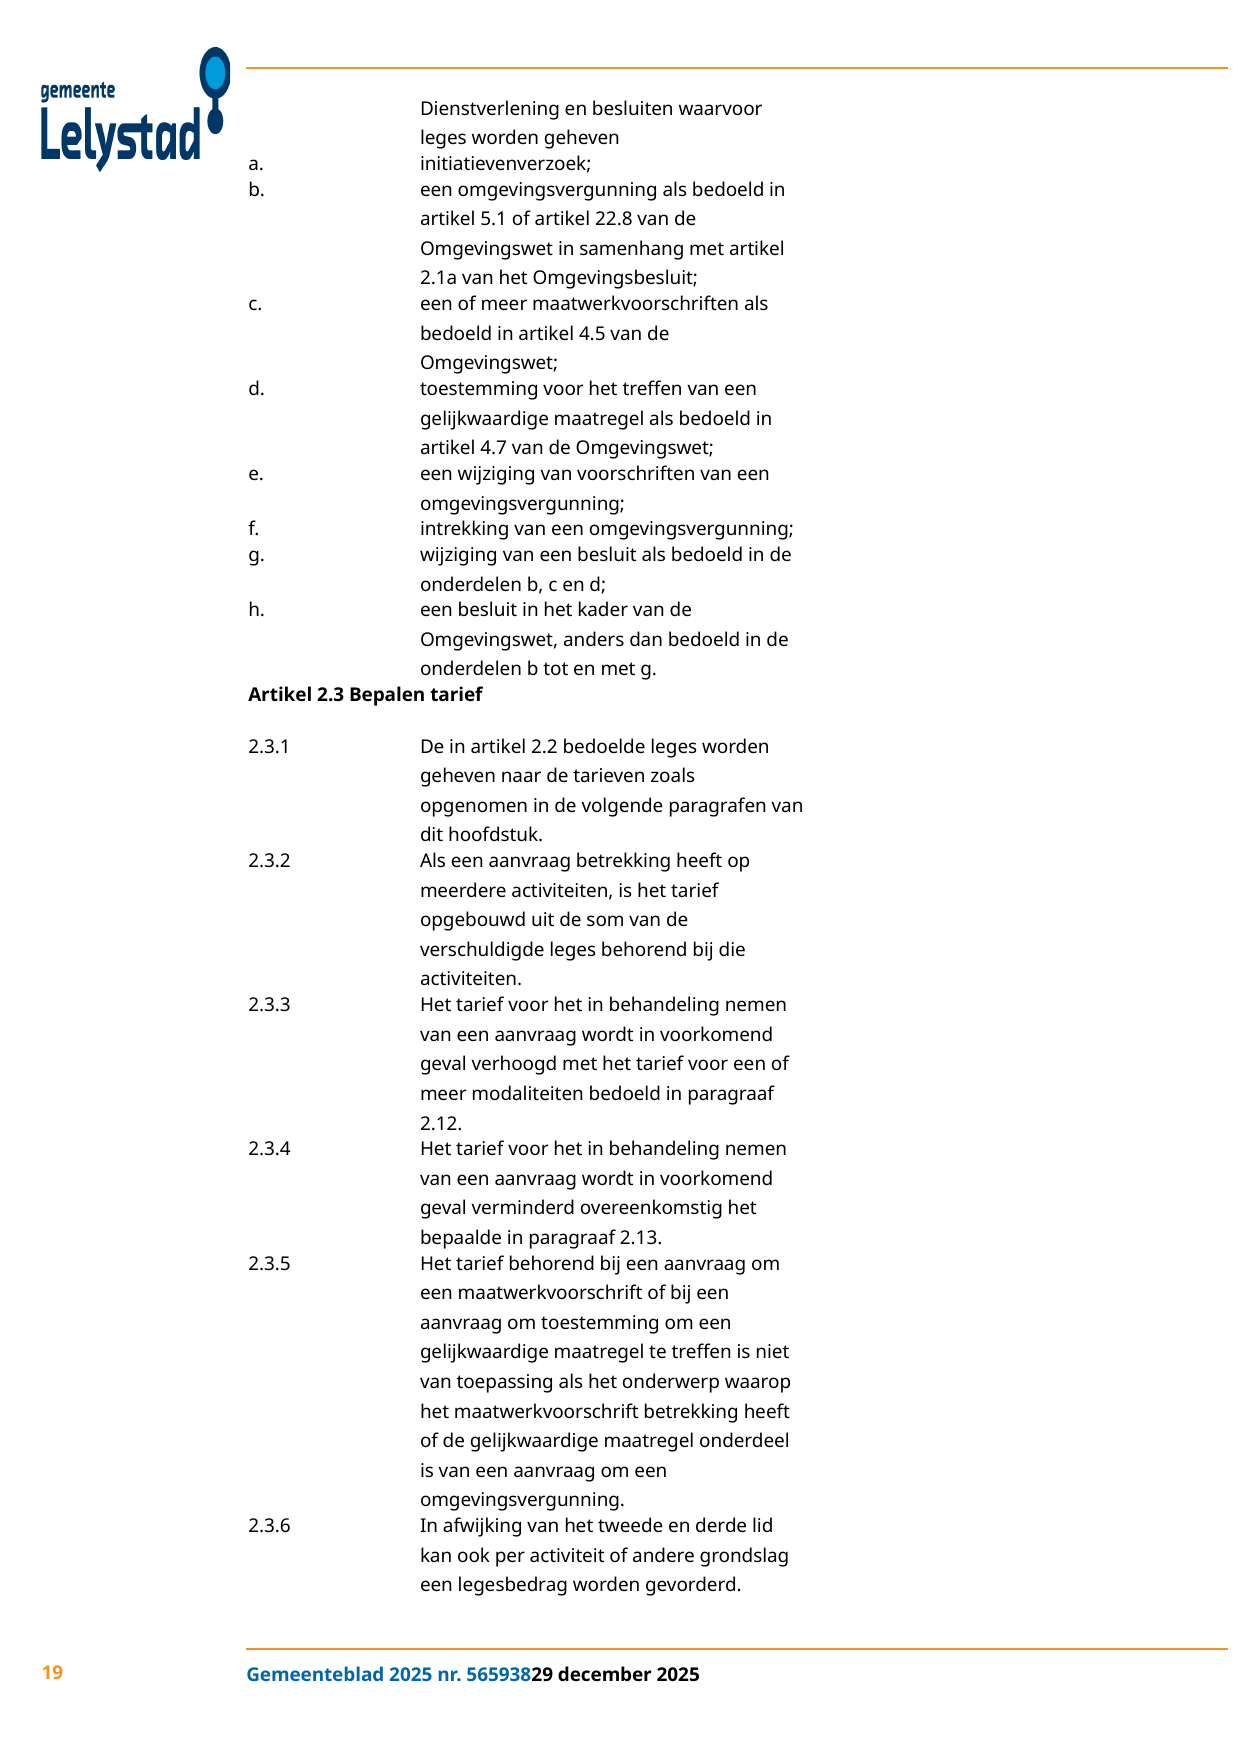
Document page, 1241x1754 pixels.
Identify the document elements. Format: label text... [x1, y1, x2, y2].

table_cell Dienstverlening en besluiten waarvoor leges worden geheven [420, 95, 808, 150]
table_cell [808, 1135, 980, 1250]
table_cell h. [248, 596, 420, 681]
table_cell b. [248, 176, 420, 290]
table_cell f. [248, 515, 420, 541]
table_cell [808, 541, 980, 596]
table_cell De in artikel 2.2 bedoelde leges worden geheven naar de tarieven zoals opgenomen in de volgende paragrafen van dit hoofdstuk. [420, 733, 808, 847]
table_cell g. [248, 541, 420, 596]
table_cell [248, 707, 420, 733]
table_cell [980, 707, 1152, 733]
table_cell [808, 596, 980, 681]
table_cell Het tarief behorend bij een aanvraag om een maatwerkvoorschrift of bij een aanvraag om toestemming om een gelijkwaardige maatregel te treffen is niet van toepassing als het onderwerp waarop het maatwerkvoorschrift betrekking heeft of de gelijkwaardige maatregel onderdeel is van een aanvraag om een omgevingsvergunning. [420, 1250, 808, 1512]
table_cell [808, 176, 980, 290]
table_cell [980, 1250, 1152, 1512]
table_cell c. [248, 290, 420, 375]
table_cell [980, 375, 1152, 460]
table_cell 2.3.2 [248, 847, 420, 991]
table_cell [808, 375, 980, 460]
table_cell [808, 991, 980, 1135]
table_cell 2.3.5 [248, 1250, 420, 1512]
table_cell [980, 515, 1152, 541]
table_cell Artikel 2.3 Bepalen tarief [248, 681, 980, 707]
table_cell [808, 290, 980, 375]
table_cell [248, 95, 420, 150]
table_cell In afwijking van het tweede en derde lid kan ook per activiteit of andere grondslag een legesbedrag worden gevorderd. [420, 1512, 808, 1597]
table_cell e. [248, 460, 420, 515]
table_cell [808, 1250, 980, 1512]
table_cell een besluit in het kader van de Omgevingswet, anders dan bedoeld in de onderdelen b tot en met g. [420, 596, 808, 681]
table_cell [808, 95, 980, 150]
table_cell [980, 847, 1152, 991]
table_cell Het tarief voor het in behandeling nemen van een aanvraag wordt in voorkomend geval verminderd overeenkomstig het bepaalde in paragraaf 2.13. [420, 1135, 808, 1250]
table_cell [808, 150, 980, 176]
table_cell Het tarief voor het in behandeling nemen van een aanvraag wordt in voorkomend geval verhoogd met het tarief voor een of meer modaliteiten bedoeld in paragraaf 2.12. [420, 991, 808, 1135]
table_cell [980, 290, 1152, 375]
table_cell 2.3.3 [248, 991, 420, 1135]
table_cell [808, 460, 980, 515]
table_cell [980, 150, 1152, 176]
table_cell 2.3.4 [248, 1135, 420, 1250]
table_cell [980, 176, 1152, 290]
table_cell wijziging van een besluit als bedoeld in de onderdelen b, c en d; [420, 541, 808, 596]
table_cell [420, 707, 808, 733]
table_cell [980, 1512, 1152, 1597]
table_cell [980, 95, 1152, 150]
table_cell [808, 733, 980, 847]
picture [41, 47, 231, 172]
table_cell een wijziging van voorschriften van een omgevingsvergunning; [420, 460, 808, 515]
table_cell een omgevingsvergunning als bedoeld in artikel 5.1 of artikel 22.8 van de Omgevingswet in samenhang met artikel 2.1a van het Omgevingsbesluit; [420, 176, 808, 290]
table_cell [808, 515, 980, 541]
table_cell [980, 1135, 1152, 1250]
table_cell 2.3.6 [248, 1512, 420, 1597]
table_cell [980, 733, 1152, 847]
table_cell [808, 707, 980, 733]
table_cell [980, 596, 1152, 681]
table_cell intrekking van een omgevingsvergunning; [420, 515, 808, 541]
table_cell initiatievenverzoek; [420, 150, 808, 176]
table_cell a. [248, 150, 420, 176]
table_cell een of meer maatwerkvoorschriften als bedoeld in artikel 4.5 van de Omgevingswet; [420, 290, 808, 375]
table_cell [980, 541, 1152, 596]
table_cell [808, 847, 980, 991]
table_cell 2.3.1 [248, 733, 420, 847]
table_cell Als een aanvraag betrekking heeft op meerdere activiteiten, is het tarief opgebouwd uit de som van de verschuldigde leges behorend bij die activiteiten. [420, 847, 808, 991]
table_cell [980, 991, 1152, 1135]
table_cell d. [248, 375, 420, 460]
table_cell [980, 460, 1152, 515]
table_cell [808, 1512, 980, 1597]
table_cell toestemming voor het treffen van een gelijkwaardige maatregel als bedoeld in artikel 4.7 van de Omgevingswet; [420, 375, 808, 460]
